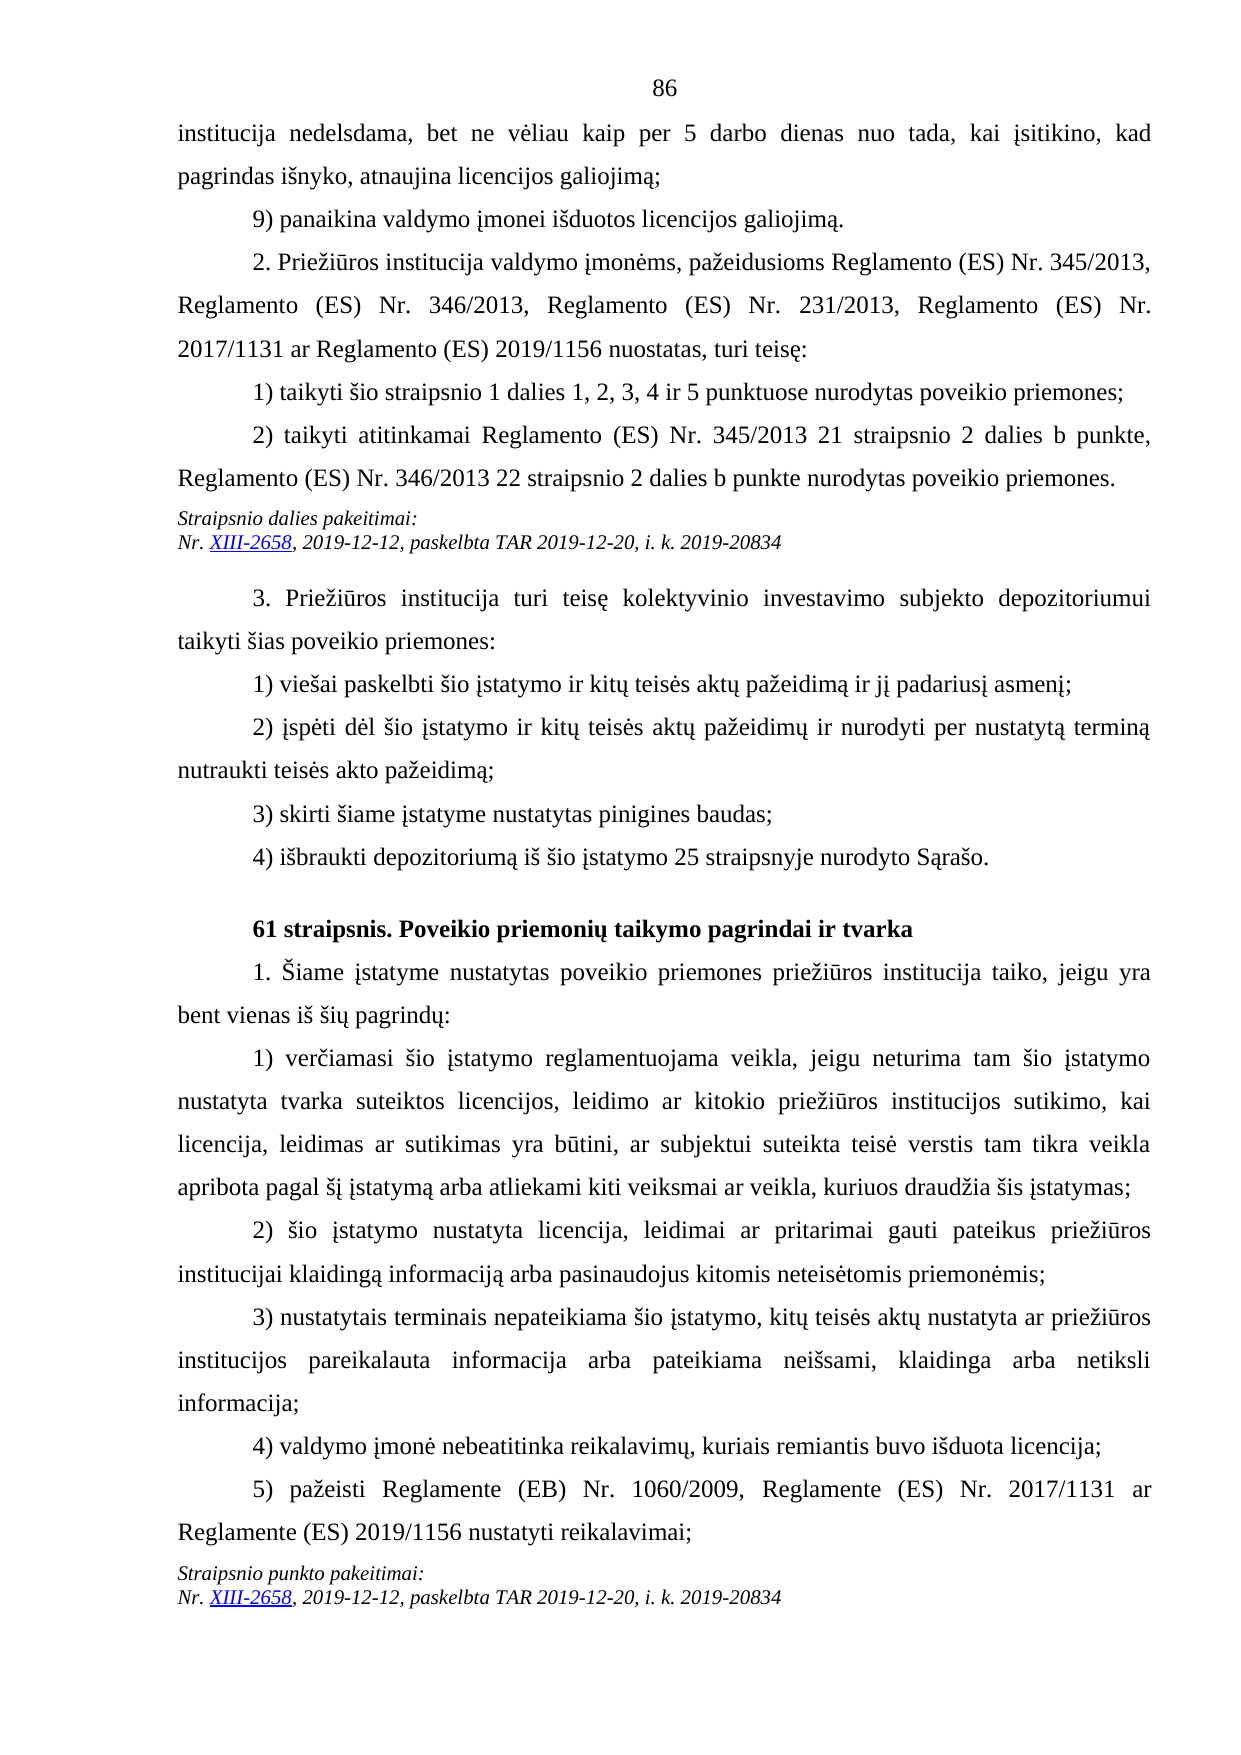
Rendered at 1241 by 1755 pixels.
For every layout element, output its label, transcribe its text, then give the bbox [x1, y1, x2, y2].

text 1. Šiame įstatyme nustatytas poveikio priemones priežiūros institucija taiko, jeigu yra bent vienas iš šių pagrindų: [177, 957, 1152, 1029]
text 1) viešai paskelbti šio įstatymo ir kitų teisės aktų pažeidimą ir jį padariusį asmenį; [177, 669, 1152, 698]
text 4) valdymo įmonė nebeatitinka reikalavimų, kuriais remiantis buvo išduota licencija; [177, 1431, 1152, 1460]
text 2) įspėti dėl šio įstatymo ir kitų teisės aktų pažeidimų ir nurodyti per nustatytą terminą nutraukti teisės akto pažeidimą; [177, 712, 1152, 784]
text Nr. XIII-2658, 2019-12-12, paskelbta TAR 2019-12-20, i. k. 2019-20834 [177, 1585, 1152, 1609]
text 3. Priežiūros institucija turi teisę kolektyvinio investavimo subjekto depozitoriumui taikyti šias poveikio priemones: [177, 583, 1152, 655]
text Straipsnio dalies pakeitimai: [177, 506, 1152, 530]
text 2. Priežiūros institucija valdymo įmonėms, pažeidusioms Reglamento (ES) Nr. 345/2013, Reglamento (ES) Nr. 346/2013, Reglamento (ES) Nr. 231/2013, Reglamento (ES) Nr. 2017/1131 ar Reglamento (ES) 2019/1156 nuostatas, turi teisę: [177, 247, 1152, 362]
text institucija nedelsdama, bet ne vėliau kaip per 5 darbo dienas nuo tada, kai įsitikino, kad pagrindas išnyko, atnaujina licencijos galiojimą; [177, 118, 1152, 190]
text 5) pažeisti Reglamente (EB) Nr. 1060/2009, Reglamente (ES) Nr. 2017/1131 ar Reglamente (ES) 2019/1156 nustatyti reikalavimai; [177, 1474, 1152, 1546]
text 61 straipsnis. Poveikio priemonių taikymo pagrindai ir tvarka [177, 914, 1152, 942]
text Nr. XIII-2658, 2019-12-12, paskelbta TAR 2019-12-20, i. k. 2019-20834 [177, 530, 1152, 554]
text 9) panaikina valdymo įmonei išduotos licencijos galiojimą. [177, 204, 1152, 233]
text 1) taikyti šio straipsnio 1 dalies 1, 2, 3, 4 ir 5 punktuose nurodytas poveikio priemones; [177, 377, 1152, 406]
text 2) taikyti atitinkamai Reglamento (ES) Nr. 345/2013 21 straipsnio 2 dalies b punkte, Reglamento (ES) Nr. 346/2013 22 straipsnio 2 dalies b punkte nurodytas poveikio priemones. [177, 420, 1152, 492]
text 3) skirti šiame įstatyme nustatytas pinigines baudas; [177, 799, 1152, 827]
text 4) išbraukti depozitoriumą iš šio įstatymo 25 straipsnyje nurodyto Sąrašo. [177, 842, 1152, 871]
text 3) nustatytais terminais nepateikiama šio įstatymo, kitų teisės aktų nustatyta ar priežiūros institucijos pareikalauta informacija arba pateikiama neišsami, klaidinga arba netiksli informacija; [177, 1302, 1152, 1417]
text Straipsnio punkto pakeitimai: [177, 1561, 1152, 1585]
text 1) verčiamasi šio įstatymo reglamentuojama veikla, jeigu neturima tam šio įstatymo nustatyta tvarka suteiktos licencijos, leidimo ar kitokio priežiūros institucijos sutikimo, kai licencija, leidimas ar sutikimas yra būtini, ar subjektui suteikta teisė verstis tam tikra veikla apribota pagal šį įstatymą arba atliekami kiti veiksmai ar veikla, kuriuos draudžia šis įstatymas; [177, 1043, 1152, 1201]
text 2) šio įstatymo nustatyta licencija, leidimai ar pritarimai gauti pateikus priežiūros institucijai klaidingą informaciją arba pasinaudojus kitomis neteisėtomis priemonėmis; [177, 1216, 1152, 1287]
